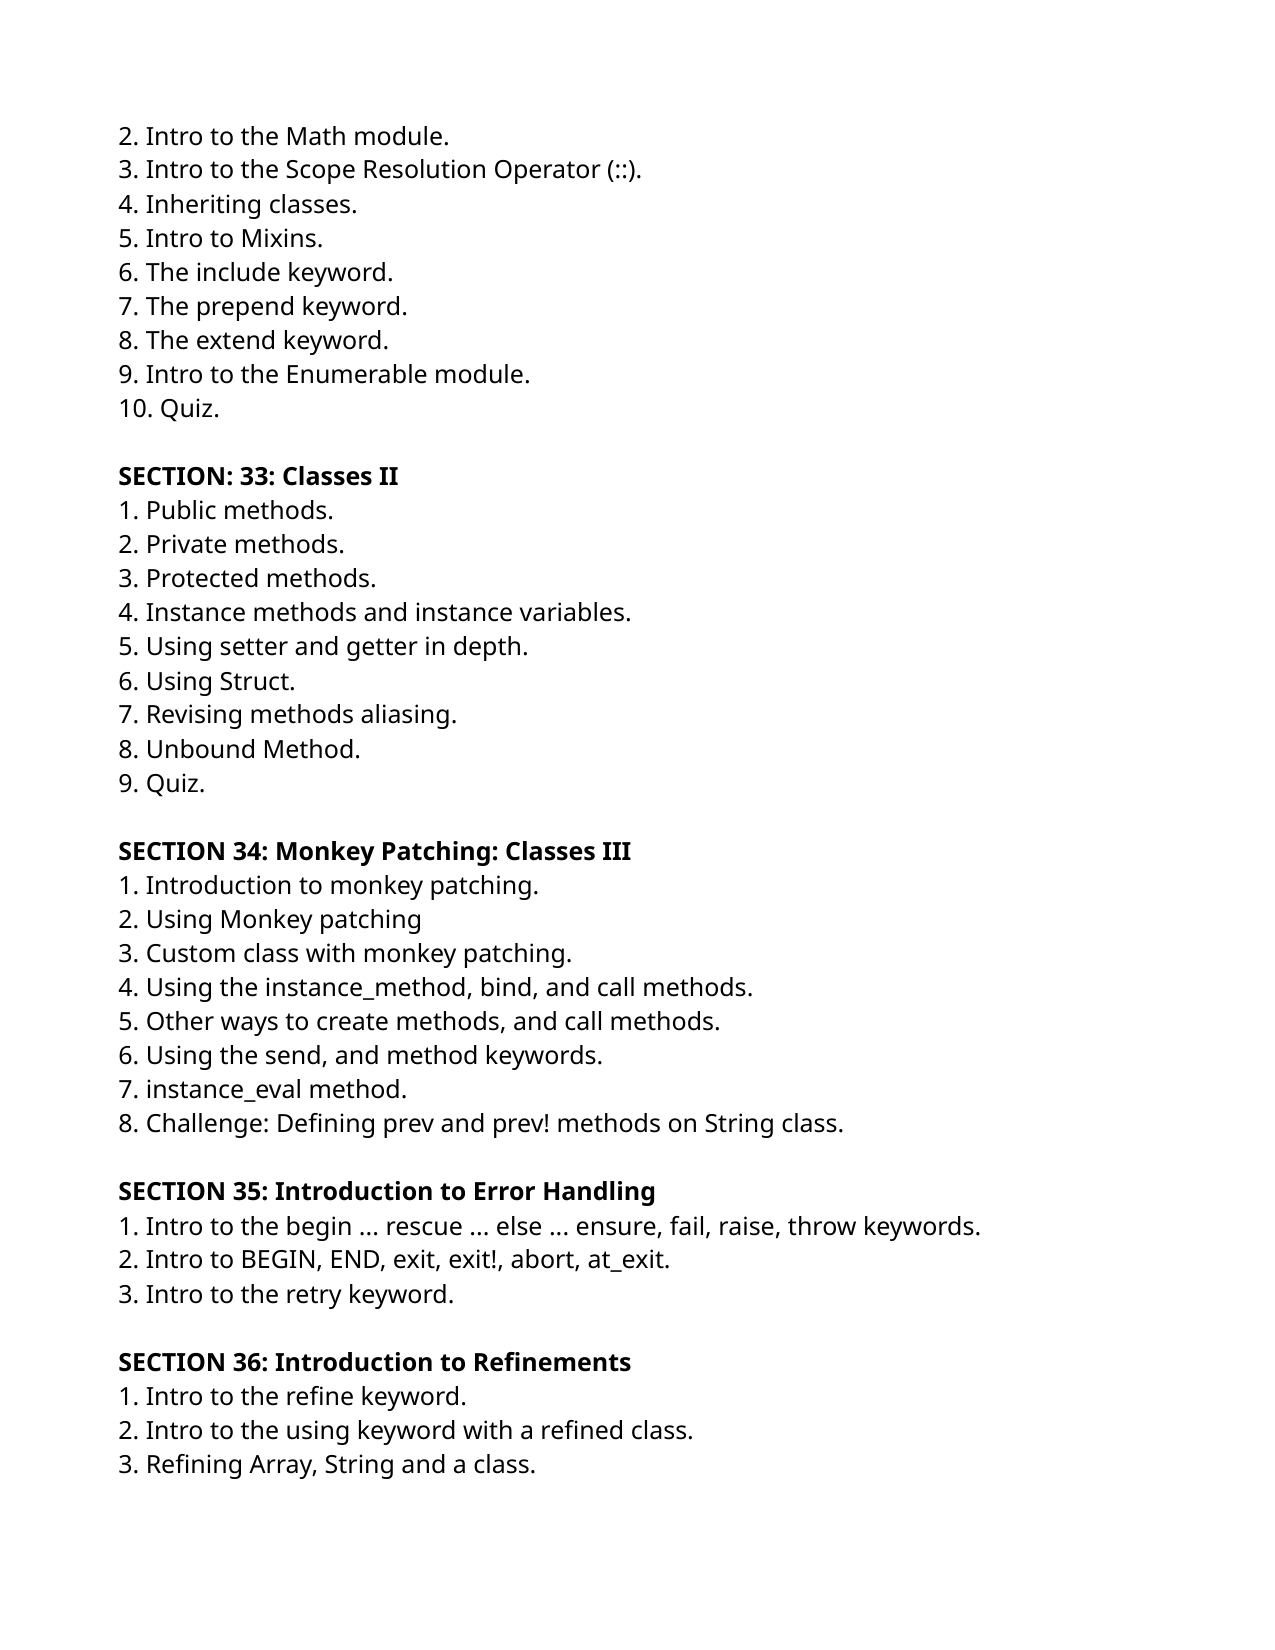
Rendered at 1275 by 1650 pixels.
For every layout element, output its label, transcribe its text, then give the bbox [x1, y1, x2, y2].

text 8. Challenge: Defining prev and prev! methods on String class. [118, 1106, 1157, 1140]
text SECTION 34: Monkey Patching: Classes III [118, 833, 1157, 867]
text 2. Intro to BEGIN, END, exit, exit!, abort, at_exit. [118, 1242, 1157, 1276]
text 9. Intro to the Enumerable module. [118, 357, 1157, 391]
text 4. Inheriting classes. [118, 186, 1157, 220]
text 3. Refining Array, String and a class. [118, 1447, 1157, 1481]
text 7. instance_eval method. [118, 1072, 1157, 1106]
text 7. Revising methods aliasing. [118, 697, 1157, 731]
text SECTION: 33: Classes II [118, 459, 1157, 493]
text 2. Using Monkey patching [118, 902, 1157, 936]
text SECTION 35: Introduction to Error Handling 1. Intro to the begin ... rescue ... else ... ensure, fail, raise, throw keywords. [118, 1174, 1157, 1242]
text 5. Intro to Mixins. [118, 220, 1157, 254]
text 2. Intro to the Math module. [118, 118, 1157, 152]
text 6. The include keyword. [118, 254, 1157, 288]
text 8. The extend keyword. [118, 322, 1157, 357]
text 2. Private methods. [118, 527, 1157, 561]
text 7. The prepend keyword. [118, 288, 1157, 322]
text SECTION 36: Introduction to Refinements [118, 1344, 1157, 1378]
text 3. Intro to the Scope Resolution Operator (::). [118, 152, 1157, 186]
text 5. Using setter and getter in depth. [118, 629, 1157, 663]
text 6. Using Struct. [118, 663, 1157, 697]
text 3. Custom class with monkey patching. [118, 936, 1157, 970]
text 8. Unbound Method. [118, 731, 1157, 765]
text 2. Intro to the using keyword with a refined class. [118, 1412, 1157, 1447]
text 4. Instance methods and instance variables. [118, 595, 1157, 629]
text 3. Intro to the retry keyword. [118, 1276, 1157, 1310]
text 3. Protected methods. [118, 561, 1157, 595]
text 9. Quiz. [118, 765, 1157, 799]
text 10. Quiz. [118, 391, 1157, 425]
text 1. Public methods. [118, 493, 1157, 527]
text 1. Intro to the refine keyword. [118, 1378, 1157, 1412]
text 6. Using the send, and method keywords. [118, 1038, 1157, 1072]
text 4. Using the instance_method, bind, and call methods. [118, 970, 1157, 1004]
text 5. Other ways to create methods, and call methods. [118, 1004, 1157, 1038]
text 1. Introduction to monkey patching. [118, 867, 1157, 902]
